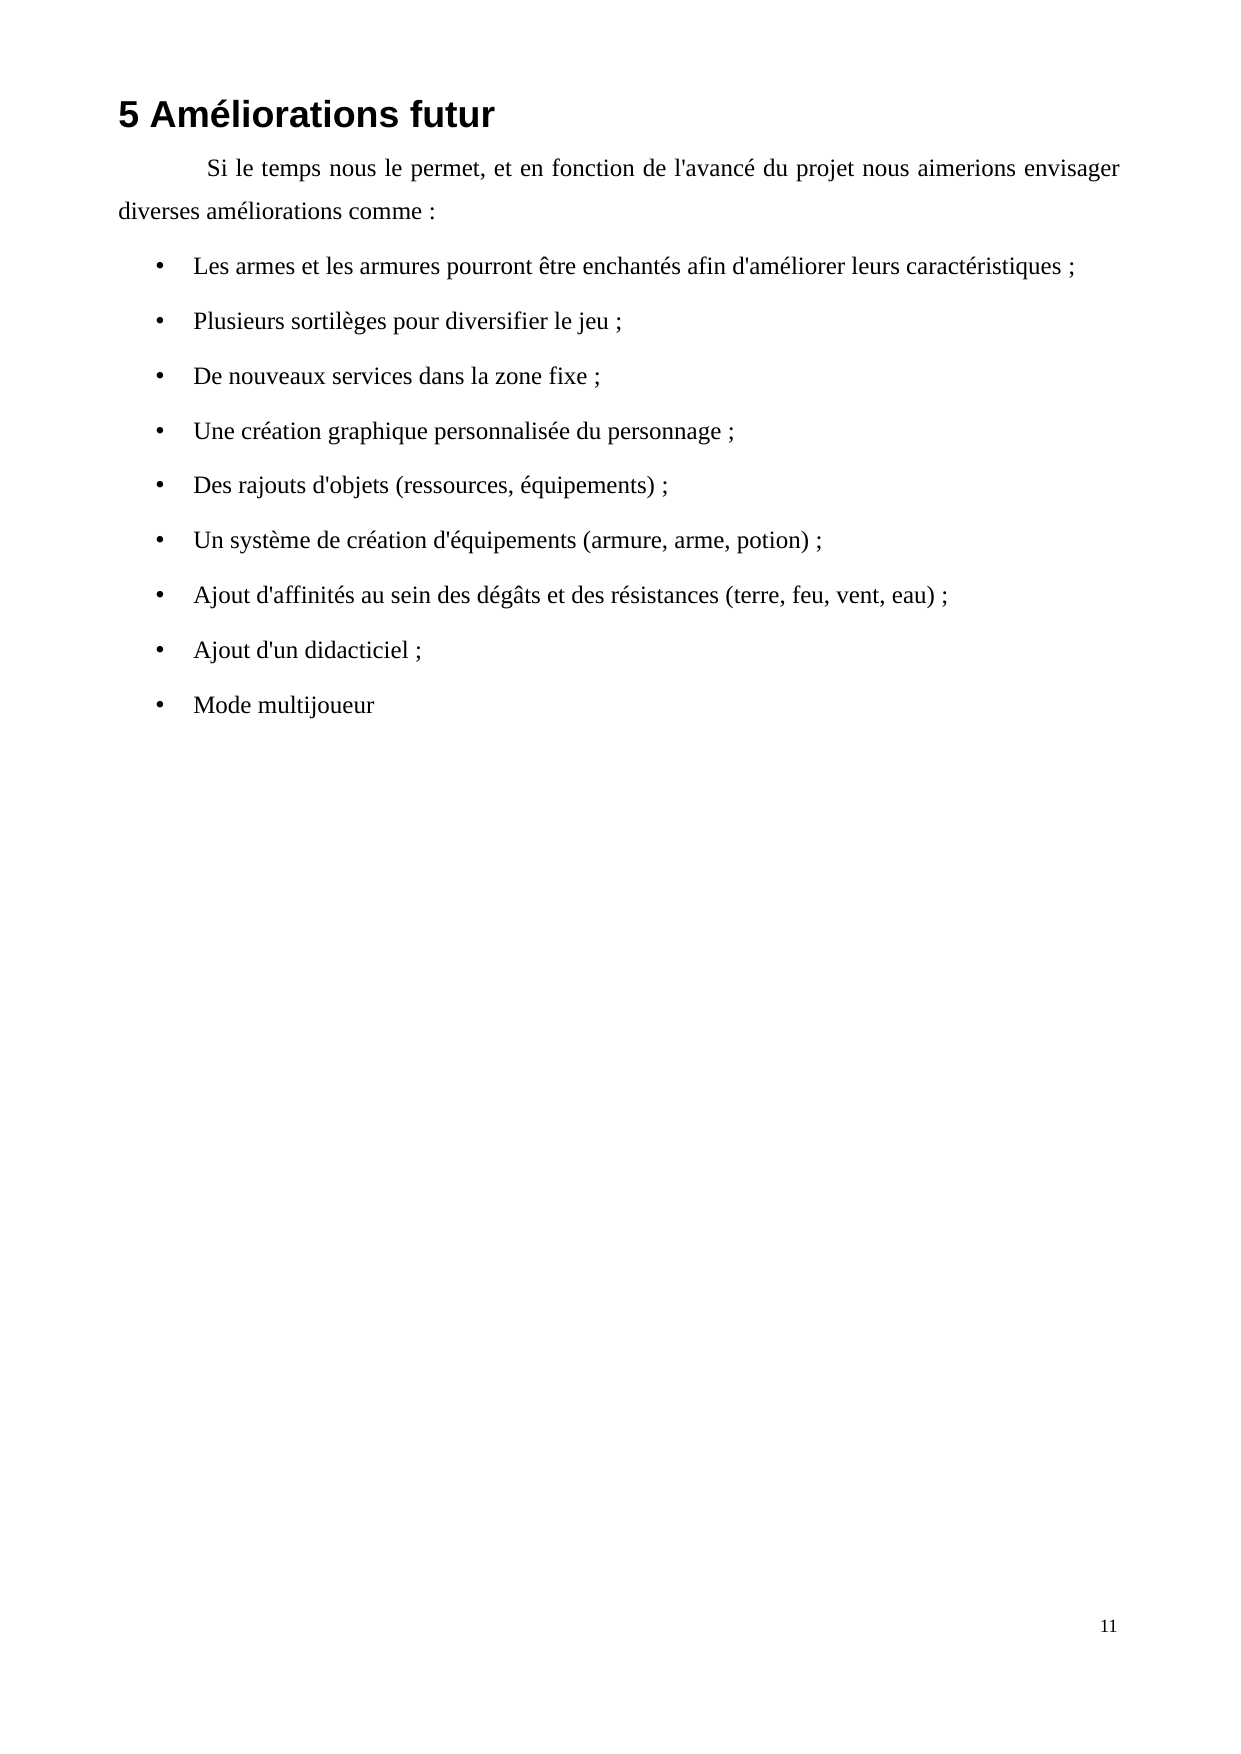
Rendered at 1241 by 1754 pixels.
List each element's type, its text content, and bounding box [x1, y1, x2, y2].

text Si le temps nous le permet, et en fonction de l'avancé du projet nous aimerions envisager diverses améliorations comme : [118, 153, 1122, 225]
list Les armes et les armures pourront être enchantés afin d'améliorer leurs caractéristiques ; [156, 251, 1122, 280]
list Une création graphique personnalisée du personnage ; [156, 416, 1122, 444]
list Ajout d'un didacticiel ; [156, 635, 1122, 664]
subtitle Améliorations futur [118, 92, 1122, 135]
list Des rajouts d'objets (ressources, équipements) ; [156, 471, 1122, 499]
list Plusieurs sortilèges pour diversifier le jeu ; [156, 306, 1122, 335]
list Ajout d'affinités au sein des dégâts et des résistances (terre, feu, vent, eau) ; [156, 580, 1122, 609]
list Un système de création d'équipements (armure, arme, potion) ; [156, 526, 1122, 554]
list De nouveaux services dans la zone fixe ; [156, 361, 1122, 389]
list Mode multijoueur [156, 690, 1122, 719]
